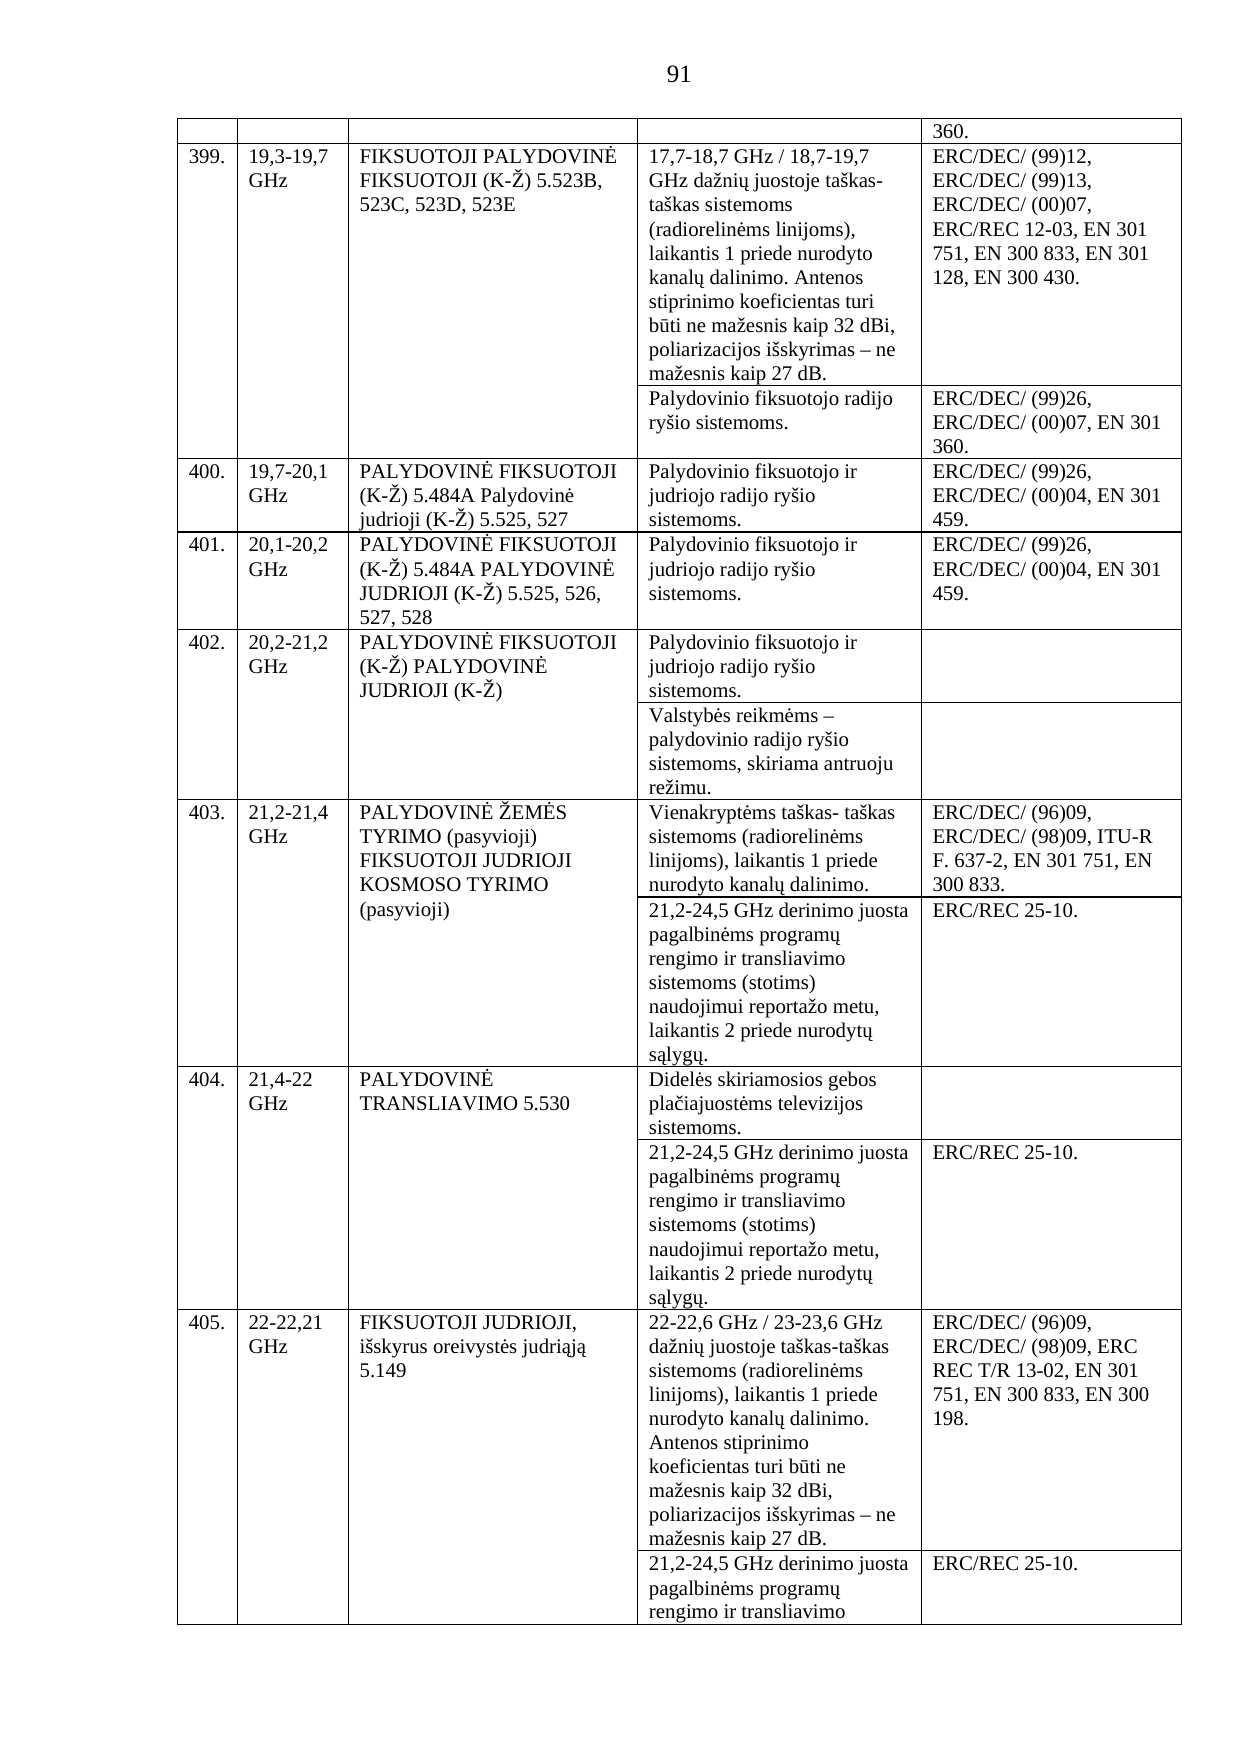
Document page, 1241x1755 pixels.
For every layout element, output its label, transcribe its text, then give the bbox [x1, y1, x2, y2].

table_cell PALYDOVINĖ FIKSUOTOJI (K-Ž) PALYDOVINĖ JUDRIOJI (K-Ž) [349, 630, 637, 799]
table_cell 405. [178, 1310, 237, 1623]
table_cell Valstybės reikmėms – palydovinio radijo ryšio sistemoms, skiriama antruoju režimu. [638, 703, 921, 799]
table_cell [178, 119, 237, 143]
table_cell Palydovinio fiksuotojo radijo ryšio sistemoms. [638, 386, 921, 458]
table_cell 399. [178, 144, 237, 458]
table_cell [922, 703, 1181, 799]
table_cell 22-22,6 GHz / 23-23,6 GHz dažnių juostoje taškas-taškas sistemoms (radiorelinėms linijoms), laikantis 1 priede nurodyto kanalų dalinimo. Antenos stiprinimo koeficientas turi būti ne mažesnis kaip 32 dBi, poliarizacijos išskyrimas – ne mažesnis kaip 27 dB. [638, 1310, 921, 1550]
table_cell [922, 1067, 1181, 1139]
table_cell PALYDOVINĖ TRANSLIAVIMO 5.530 [349, 1067, 637, 1309]
table_cell PALYDOVINĖ FIKSUOTOJI (K-Ž) 5.484A Palydovinė judrioji (K-Ž) 5.525, 527 [349, 459, 637, 531]
table_cell Palydovinio fiksuotojo ir judriojo radijo ryšio sistemoms. [638, 459, 921, 531]
table_cell 19,7-20,1 GHz [238, 459, 348, 531]
table_cell 402. [178, 630, 237, 799]
table_cell FIKSUOTOJI PALYDOVINĖ FIKSUOTOJI (K-Ž) 5.523B, 523C, 523D, 523E [349, 144, 637, 458]
table_cell 401. [178, 533, 237, 629]
table_cell ERC/DEC/ (99)26, ERC/DEC/ (00)04, EN 301 459. [922, 533, 1181, 629]
table_cell ERC/REC 25-10. [922, 898, 1181, 1066]
table_cell 21,2-24,5 GHz derinimo juosta pagalbinėms programų rengimo ir transliavimo sistemoms (stotims) naudojimui reportažo metu, laikantis 2 priede nurodytų sąlygų. [638, 1140, 921, 1309]
table_cell ERC/DEC/ (99)26, ERC/DEC/ (00)07, EN 301 360. [922, 386, 1181, 458]
table_cell 20,1-20,2 GHz [238, 533, 348, 629]
table_cell Vienakryptėms taškas- taškas sistemoms (radiorelinėms linijoms), laikantis 1 priede nurodyto kanalų dalinimo. [638, 800, 921, 896]
table_cell [638, 119, 921, 143]
table_cell ERC/DEC/ (96)09, ERC/DEC/ (98)09, ERC REC T/R 13-02, EN 301 751, EN 300 833, EN 300 198. [922, 1310, 1181, 1550]
table_cell 19,3-19,7 GHz [238, 144, 348, 458]
table_cell [349, 119, 637, 143]
table_cell 404. [178, 1067, 237, 1309]
table_cell ERC/DEC/ (99)12, ERC/DEC/ (99)13, ERC/DEC/ (00)07, ERC/REC 12-03, EN 301 751, EN 300 833, EN 301 128, EN 300 430. [922, 144, 1181, 385]
table_cell 20,2-21,2 GHz [238, 630, 348, 799]
table_cell PALYDOVINĖ ŽEMĖS TYRIMO (pasyvioji) FIKSUOTOJI JUDRIOJI KOSMOSO TYRIMO (pasyvioji) [349, 800, 637, 1066]
table_cell 17,7-18,7 GHz / 18,7-19,7 GHz dažnių juostoje taškas- taškas sistemoms (radiorelinėms linijoms), laikantis 1 priede nurodyto kanalų dalinimo. Antenos stiprinimo koeficientas turi būti ne mažesnis kaip 32 dBi, poliarizacijos išskyrimas – ne mažesnis kaip 27 dB. [638, 144, 921, 385]
table_cell 21,2-24,5 GHz derinimo juosta pagalbinėms programų rengimo ir transliavimo [638, 1551, 921, 1623]
table_cell ERC/REC 25-10. [922, 1140, 1181, 1309]
table_cell Palydovinio fiksuotojo ir judriojo radijo ryšio sistemoms. [638, 630, 921, 702]
table_cell [922, 630, 1181, 702]
table_cell 21,2-24,5 GHz derinimo juosta pagalbinėms programų rengimo ir transliavimo sistemoms (stotims) naudojimui reportažo metu, laikantis 2 priede nurodytų sąlygų. [638, 898, 921, 1066]
table_cell 21,2-21,4 GHz [238, 800, 348, 1066]
table_cell [238, 119, 348, 143]
table_cell 403. [178, 800, 237, 1066]
table_cell Didelės skiriamosios gebos plačiajuostėms televizijos sistemoms. [638, 1067, 921, 1139]
table_cell 21,4-22 GHz [238, 1067, 348, 1309]
table_cell Palydovinio fiksuotojo ir judriojo radijo ryšio sistemoms. [638, 533, 921, 629]
table_cell ERC/REC 25-10. [922, 1551, 1181, 1623]
table_cell 400. [178, 459, 237, 531]
table_cell 22-22,21 GHz [238, 1310, 348, 1623]
table_cell FIKSUOTOJI JUDRIOJI, išskyrus oreivystės judriąją 5.149 [349, 1310, 637, 1623]
table_cell ERC/DEC/ (99)26, ERC/DEC/ (00)04, EN 301 459. [922, 459, 1181, 531]
table_cell 360. [922, 119, 1181, 143]
table_cell ERC/DEC/ (96)09, ERC/DEC/ (98)09, ITU-R F. 637-2, EN 301 751, EN 300 833. [922, 800, 1181, 896]
table_cell PALYDOVINĖ FIKSUOTOJI (K-Ž) 5.484A PALYDOVINĖ JUDRIOJI (K-Ž) 5.525, 526, 527, 528 [349, 533, 637, 629]
